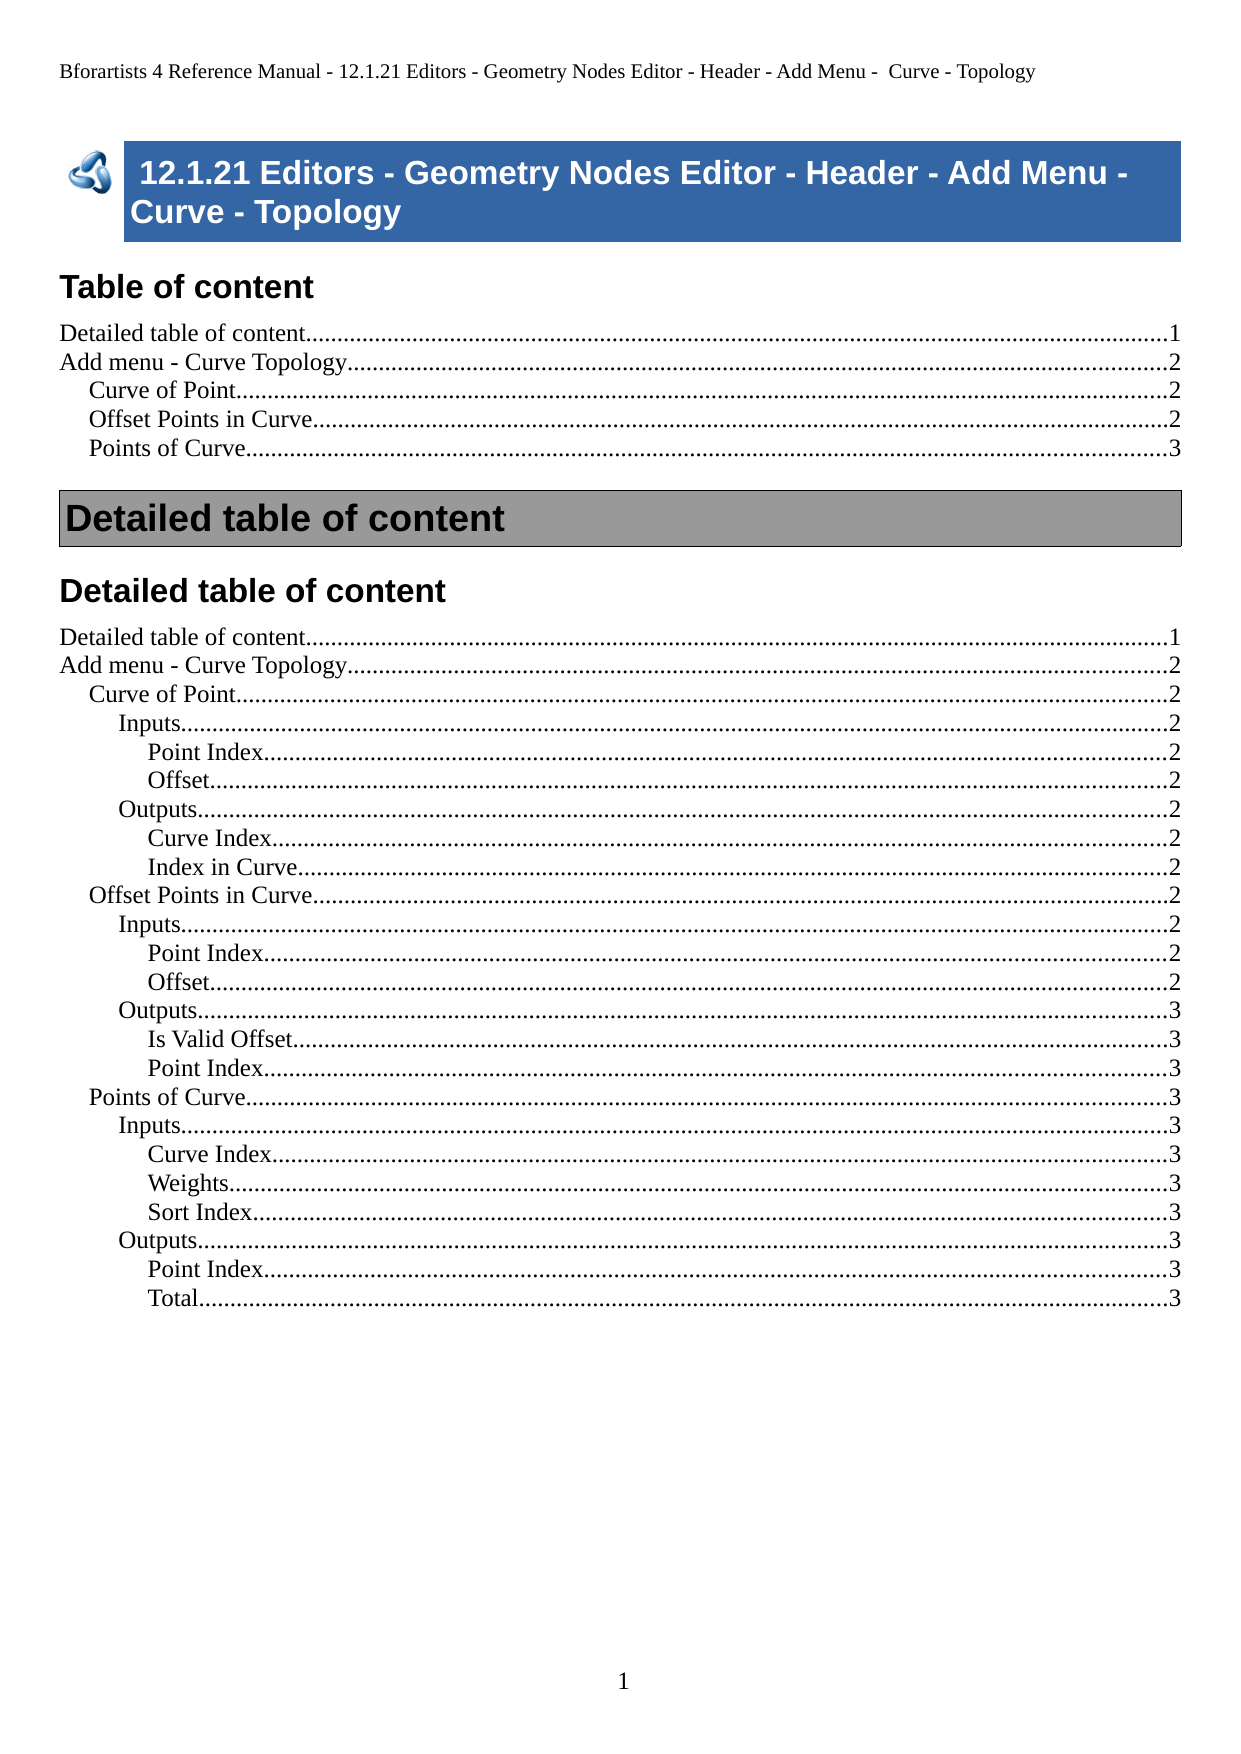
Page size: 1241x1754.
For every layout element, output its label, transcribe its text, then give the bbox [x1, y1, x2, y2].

text Curve Index 2 [147, 823, 1181, 852]
text Points of Curve 3 [88, 1082, 1181, 1110]
table_header [59, 141, 124, 242]
picture [65, 147, 114, 197]
text Inputs 3 [118, 1110, 1181, 1139]
text Weights 3 [147, 1168, 1181, 1197]
table_header Detailed table of content [60, 491, 1181, 546]
text Point Index 3 [147, 1254, 1181, 1283]
text Add menu - Curve Topology 2 [59, 650, 1181, 679]
subtitle Detailed table of content [59, 571, 1181, 609]
text Detailed table of content 1 [59, 318, 1181, 347]
text Point Index 2 [147, 737, 1181, 765]
text Outputs 2 [118, 794, 1181, 823]
text Offset Points in Curve 2 [88, 880, 1181, 909]
text Curve of Point 2 [88, 375, 1181, 404]
text Offset 2 [147, 967, 1181, 995]
subtitle Table of content [59, 267, 1181, 305]
text Total 3 [147, 1283, 1181, 1312]
text Outputs 3 [118, 995, 1181, 1024]
text Add menu - Curve Topology 2 [59, 347, 1181, 375]
text Curve of Point 2 [88, 679, 1181, 708]
text Points of Curve 3 [88, 433, 1181, 462]
text Curve Index 3 [147, 1139, 1181, 1168]
text Point Index 2 [147, 938, 1181, 967]
text Inputs 2 [118, 909, 1181, 938]
table_header 12.1.21 Editors - Geometry Nodes Editor - Header - Add Menu - Curve - Topology [124, 141, 1181, 242]
text Is Valid Offset 3 [147, 1024, 1181, 1053]
text Detailed table of content 1 [59, 622, 1181, 650]
text Point Index 3 [147, 1053, 1181, 1082]
text Offset Points in Curve 2 [88, 404, 1181, 433]
text Index in Curve 2 [147, 852, 1181, 880]
text Offset 2 [147, 765, 1181, 794]
text Outputs 3 [118, 1225, 1181, 1254]
text Sort Index 3 [147, 1197, 1181, 1225]
text Inputs 2 [118, 708, 1181, 737]
